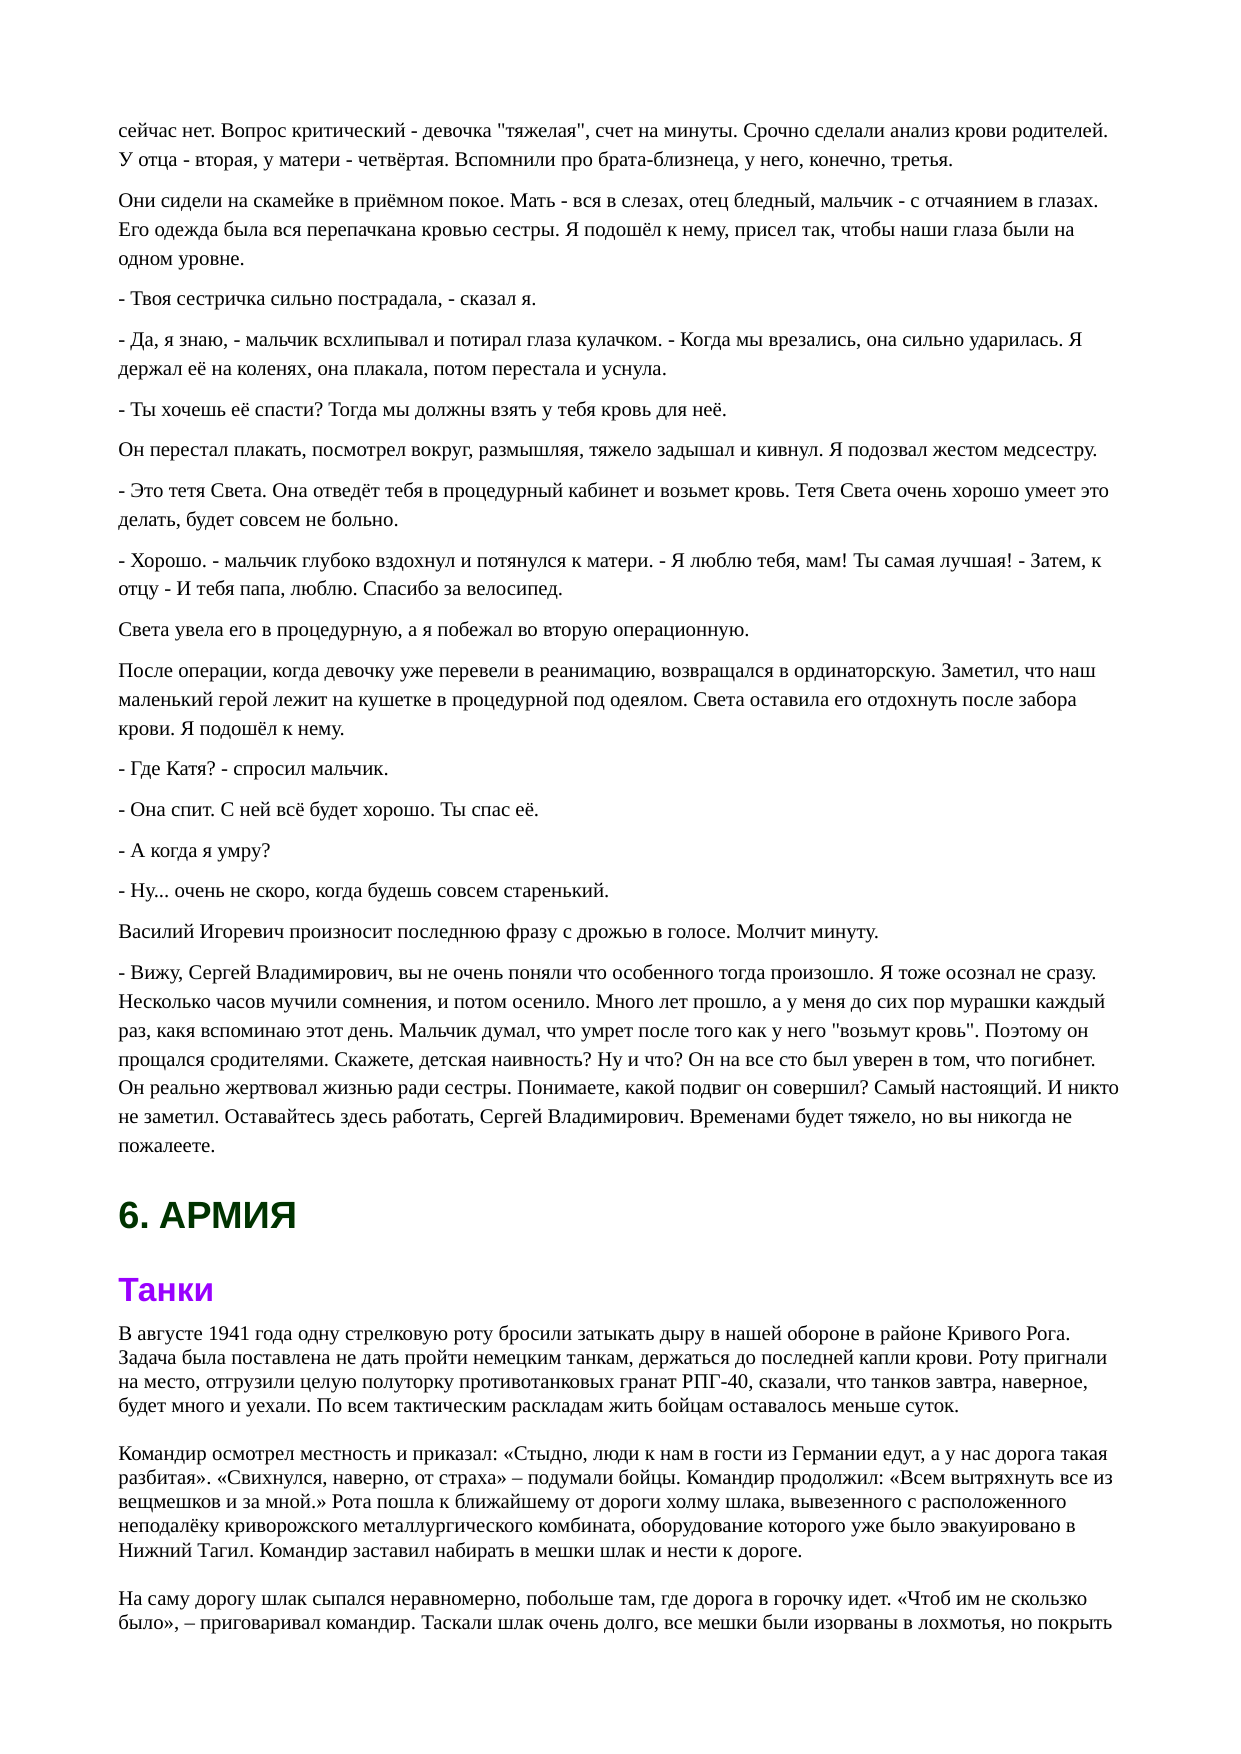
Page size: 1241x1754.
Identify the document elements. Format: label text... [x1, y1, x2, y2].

subtitle Танки [118, 1270, 1122, 1308]
text Света увела его в процедурную, а я побежал во вторую операционную. [118, 617, 1122, 641]
text После операции, когда девочку уже перевели в реанимацию, возвращался в ординаторскую. Заметил, что наш маленький герой лежит на кушетке в процедурной под одеялом. Света оставила его отдохнуть после забора крови. Я подошёл к нему. [118, 658, 1122, 739]
text - Вижу, Сергей Владимирович, вы не очень поняли что особенного тогда произошло. Я тоже осознал не сразу. Несколько часов мучили сомнения, и потом осенило. Много лет прошло, а у меня до сих пор мурашки каждый раз, какя вспоминаю этот день. Мальчик думал, что умрет после того как у него "возьмут кровь". Поэтому он прощался сродителями. Скажете, детская наивность? Ну и что? Он на все сто был уверен в том, что погибнет. Он реально жертвовал жизнью ради сестры. Понимаете, какой подвиг он совершил? Самый настоящий. И никто не заметил. Оставайтесь здесь работать, Сергей Владимирович. Временами будет тяжело, но вы никогда не пожалеете. [118, 960, 1122, 1157]
subtitle 6. AРМИЯ [118, 1193, 1122, 1236]
text - Она спит. С ней всё будет хорошо. Ты спас её. [118, 797, 1122, 821]
text - Ну... очень не скоро, когда будешь совсем старенький. [118, 878, 1122, 902]
text В августе 1941 года одну стрелковую роту бросили затыкать дыру в нашей обороне в районе Кривого Рога. Задача была поставлена не дать пройти немецким танкам, держаться до последней капли крови. Роту пригнали на место, отгрузили целую полуторку противотанковых гранат РПГ-40, сказали, что танков завтра, наверное, будет много и уехали. По всем тактическим раскладам жить бойцам оставалось меньше суток. Командир осмотрел местность и приказал: «Стыдно, люди к нам в гости из Германии едут, а у нас дорога такая разбитая». «Свихнулся, наверно, от страха» – подумали бойцы. Командир продолжил: «Всем вытряхнуть все из вещмешков и за мной.» Рота пошла к ближайшему от дороги холму шлака, вывезенного с расположенного неподалёку криворожского металлургического комбината, оборудование которого уже было эвакуировано в Нижний Тагил. Командир заставил набирать в мешки шлак и нести к дороге. На саму дорогу шлак сыпался неравномерно, побольше там, где дорога в горочку идет. «Чтоб им не скользко было», – приговаривал командир. Таскали шлак очень долго, все мешки были изорваны в лохмотья, но покрыть [118, 1321, 1122, 1634]
text - Твоя сестричка сильно пострадала, - сказал я. [118, 286, 1122, 310]
text сейчас нет. Вопрос критический - девочка "тяжелая", счет на минуты. Срочно сделали анализ крови родителей. У отца - вторая, у матери - четвёртая. Вспомнили про брата-близнеца, у него, конечно, третья. [118, 118, 1122, 171]
text - Где Катя? - спросил мальчик. [118, 756, 1122, 780]
text Василий Игоревич произносит последнюю фразу с дрожью в голосе. Молчит минуту. [118, 919, 1122, 943]
text - Да, я знаю, - мальчик всхлипывал и потирал глаза кулачком. - Когда мы врезались, она сильно ударилась. Я держал её на коленях, она плакала, потом перестала и уснула. [118, 327, 1122, 380]
text Он перестал плакать, посмотрел вокруг, размышляя, тяжело задышал и кивнул. Я подозвал жестом медсестру. [118, 437, 1122, 461]
text Они сидели на скамейке в приёмном покое. Мать - вся в слезах, отец бледный, мальчик - с отчаянием в глазах. Его одежда была вся перепачкана кровью сестры. Я подошёл к нему, присел так, чтобы наши глаза были на одном уровне. [118, 188, 1122, 269]
text - Ты хочешь её спасти? Тогда мы должны взять у тебя кровь для неё. [118, 396, 1122, 421]
text - Хорошо. - мальчик глубоко вздохнул и потянулся к матери. - Я люблю тебя, мам! Ты самая лучшая! - Затем, к отцу - И тебя папа, люблю. Спасибо за велосипед. [118, 547, 1122, 600]
text - Это тетя Света. Она отведёт тебя в процедурный кабинет и возьмет кровь. Тетя Света очень хорошо умеет это делать, будет совсем не больно. [118, 478, 1122, 531]
text - А когда я умру? [118, 838, 1122, 862]
